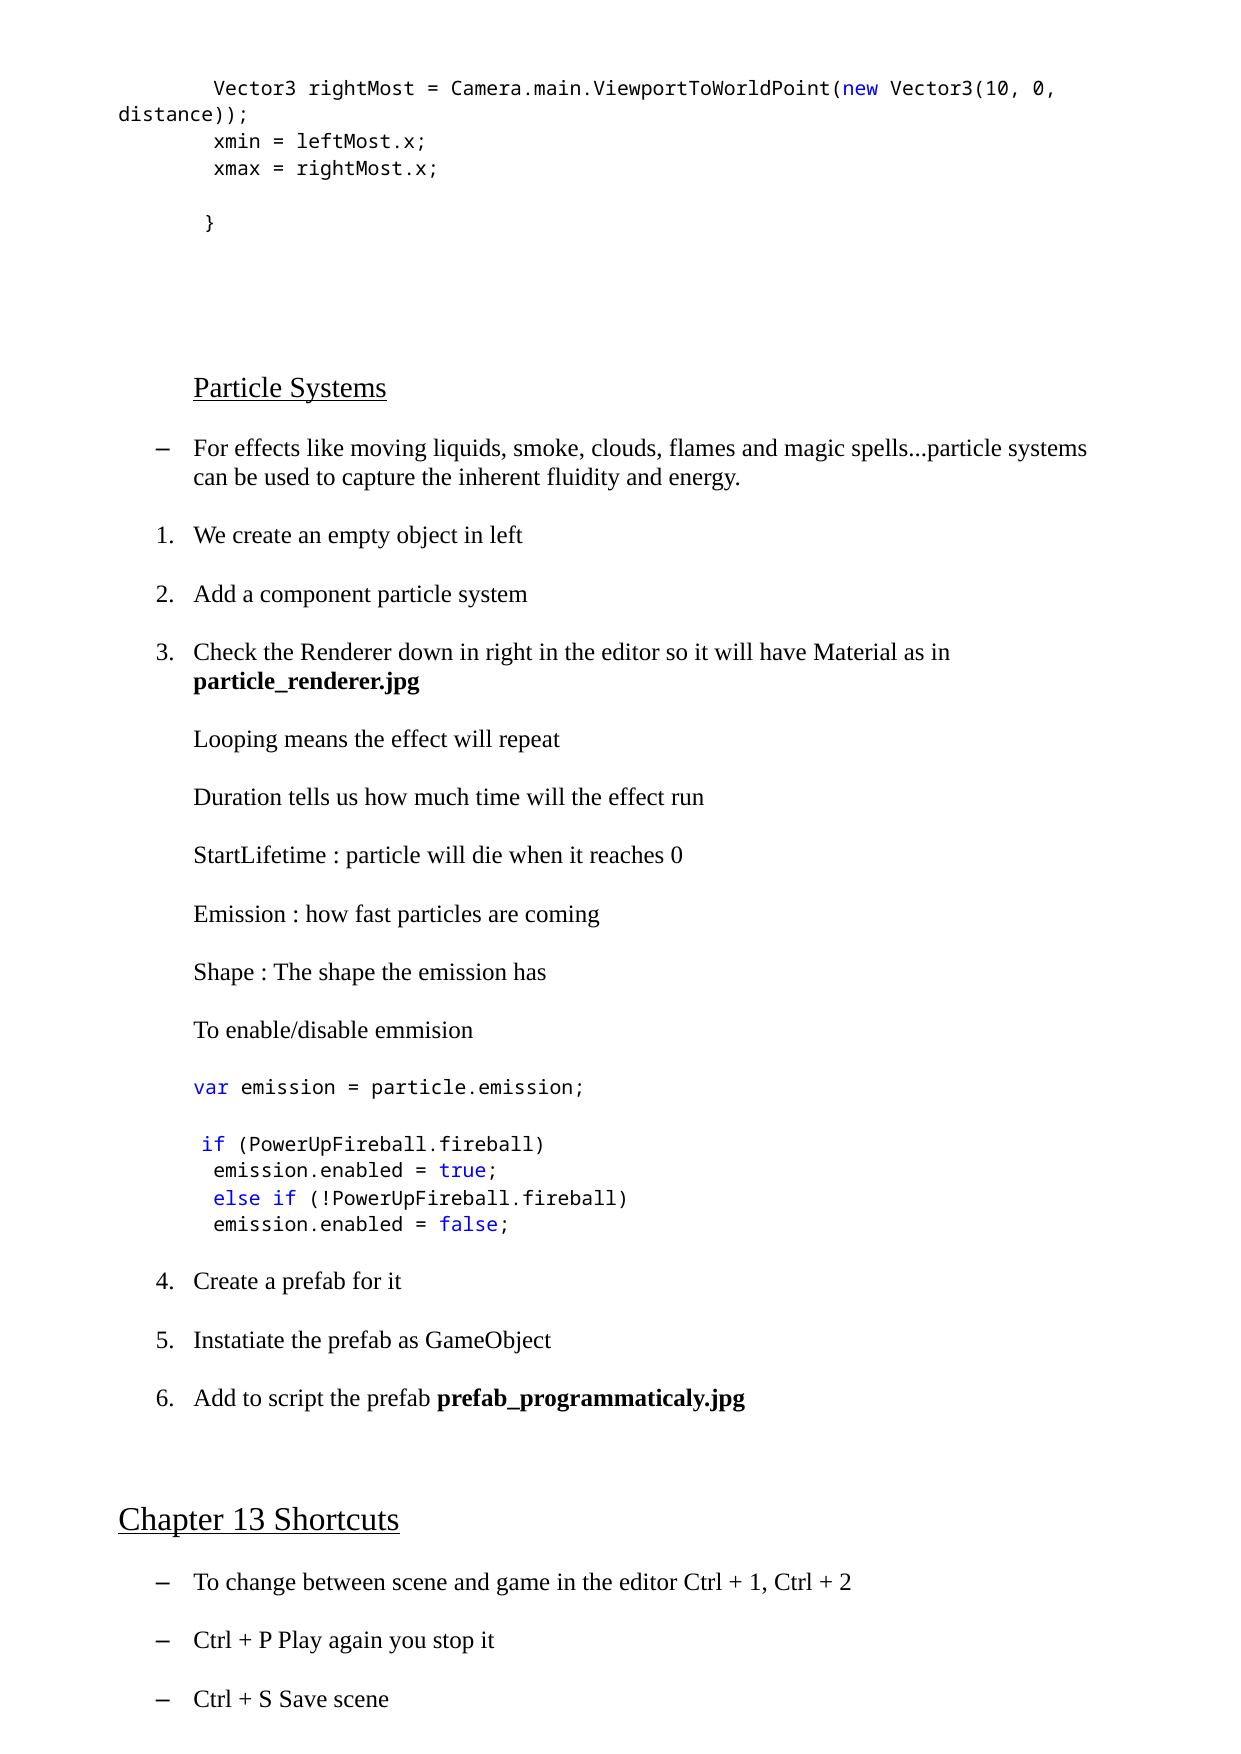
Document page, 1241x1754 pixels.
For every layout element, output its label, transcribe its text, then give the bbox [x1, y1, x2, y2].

list Ctrl + S Save scene [156, 1684, 1122, 1712]
text Chapter 13 Shortcuts [118, 1499, 1122, 1538]
list Check the Renderer down in right in the editor so it will have Material as in particle_renderer.jpg [156, 637, 1122, 694]
list Add to script the prefab prefab_programmaticaly.jpg [156, 1383, 1122, 1412]
list Instatiate the prefab as GameObject [156, 1325, 1122, 1353]
text xmin = leftMost.x; [118, 128, 1122, 155]
list StartLifetime : particle will die when it reaches 0 [156, 840, 1122, 869]
list Emission : how fast particles are coming [156, 899, 1122, 927]
text emission.enabled = true; [118, 1157, 1122, 1184]
text emission.enabled = false; [118, 1211, 1122, 1238]
list var emission = particle.emission; [156, 1073, 1122, 1100]
text else if (!PowerUpFireball.fireball) [118, 1184, 1122, 1211]
list Duration tells us how much time will the effect run [156, 782, 1122, 811]
text Vector3 rightMost = Camera.main.ViewportToWorldPoint(new Vector3(10, 0, distance)); [118, 74, 1122, 128]
list Particle Systems [156, 371, 1122, 404]
list For effects like moving liquids, smoke, clouds, flames and magic spells...particle systems can be used to capture the inherent fluidity and energy. [156, 433, 1122, 491]
list To enable/disable emmision [156, 1015, 1122, 1044]
list Ctrl + P Play again you stop it [156, 1625, 1122, 1654]
text xmax = rightMost.x; [118, 155, 1122, 182]
list Shape : The shape the emission has [156, 957, 1122, 986]
list Looping means the effect will repeat [156, 724, 1122, 753]
text } [118, 209, 1122, 236]
list We create an empty object in left [156, 521, 1122, 549]
list Create a prefab for it [156, 1266, 1122, 1295]
list Add a component particle system [156, 579, 1122, 607]
text if (PowerUpFireball.fireball) [118, 1130, 1122, 1157]
list To change between scene and game in the editor Ctrl + 1, Ctrl + 2 [156, 1567, 1122, 1596]
